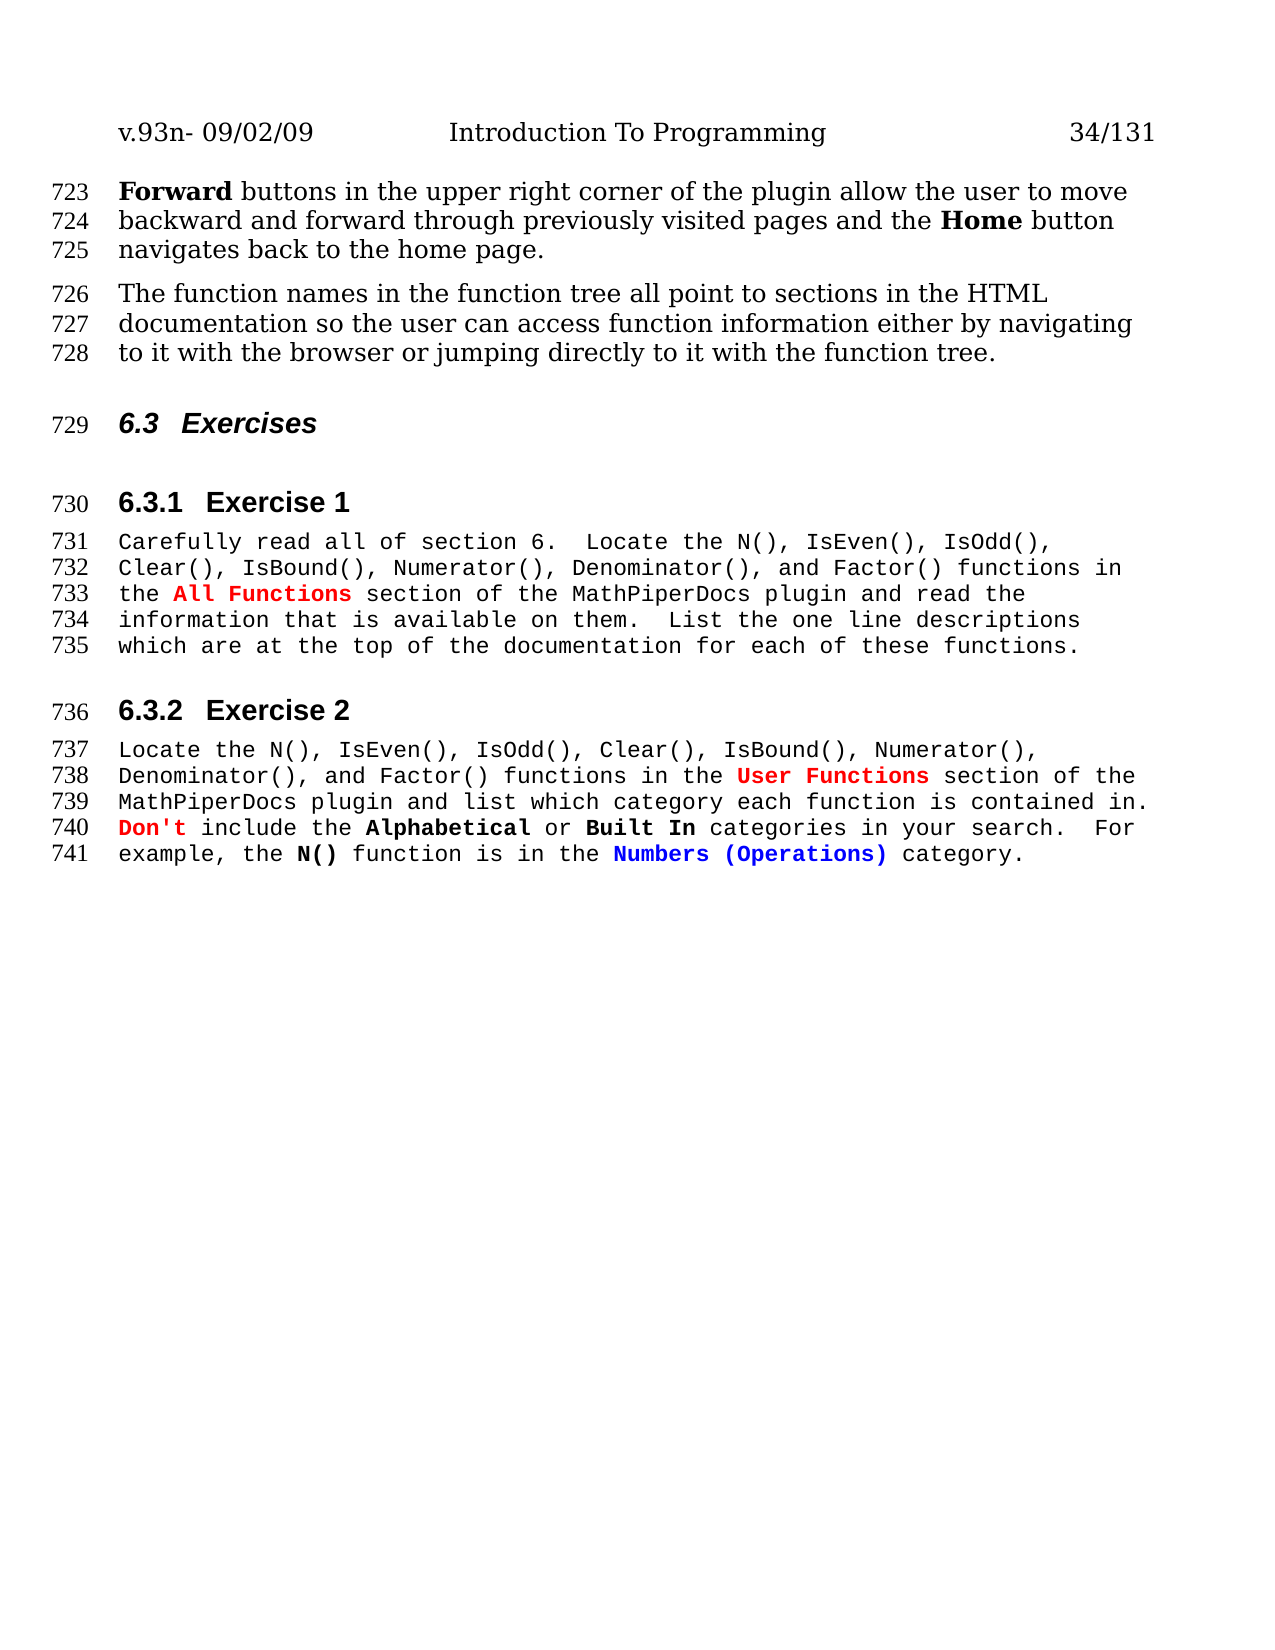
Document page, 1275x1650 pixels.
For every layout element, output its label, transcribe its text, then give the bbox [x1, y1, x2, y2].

text Locate the N(), IsEven(), IsOdd(), Clear(), IsBound(), Numerator(), Denominator(), and Factor() functions in the User Functions section of the MathPiperDocs plugin and list which category each function is contained in. Don't include the Alphabetical or Built In categories in your search. For example, the N() function is in the Numbers (Operations) category. [118, 738, 1157, 868]
text Forward buttons in the upper right corner of the plugin allow the user to move backward and forward through previously visited pages and the Home button navigates back to the home page. [118, 177, 1157, 265]
text Carefully read all of section 6. Locate the N(), IsEven(), IsOdd(), Clear(), IsBound(), Numerator(), Denominator(), and Factor() functions in the All Functions section of the MathPiperDocs plugin and read the information that is available on them. List the one line descriptions which are at the top of the documentation for each of these functions. [118, 530, 1157, 660]
subtitle Exercise 2 [118, 693, 1157, 727]
subtitle Exercises [118, 406, 1157, 440]
subtitle Exercise 1 [118, 485, 1157, 518]
text The function names in the function tree all point to sections in the HTML documentation so the user can access function information either by navigating to it with the browser or jumping directly to it with the function tree. [118, 280, 1157, 367]
